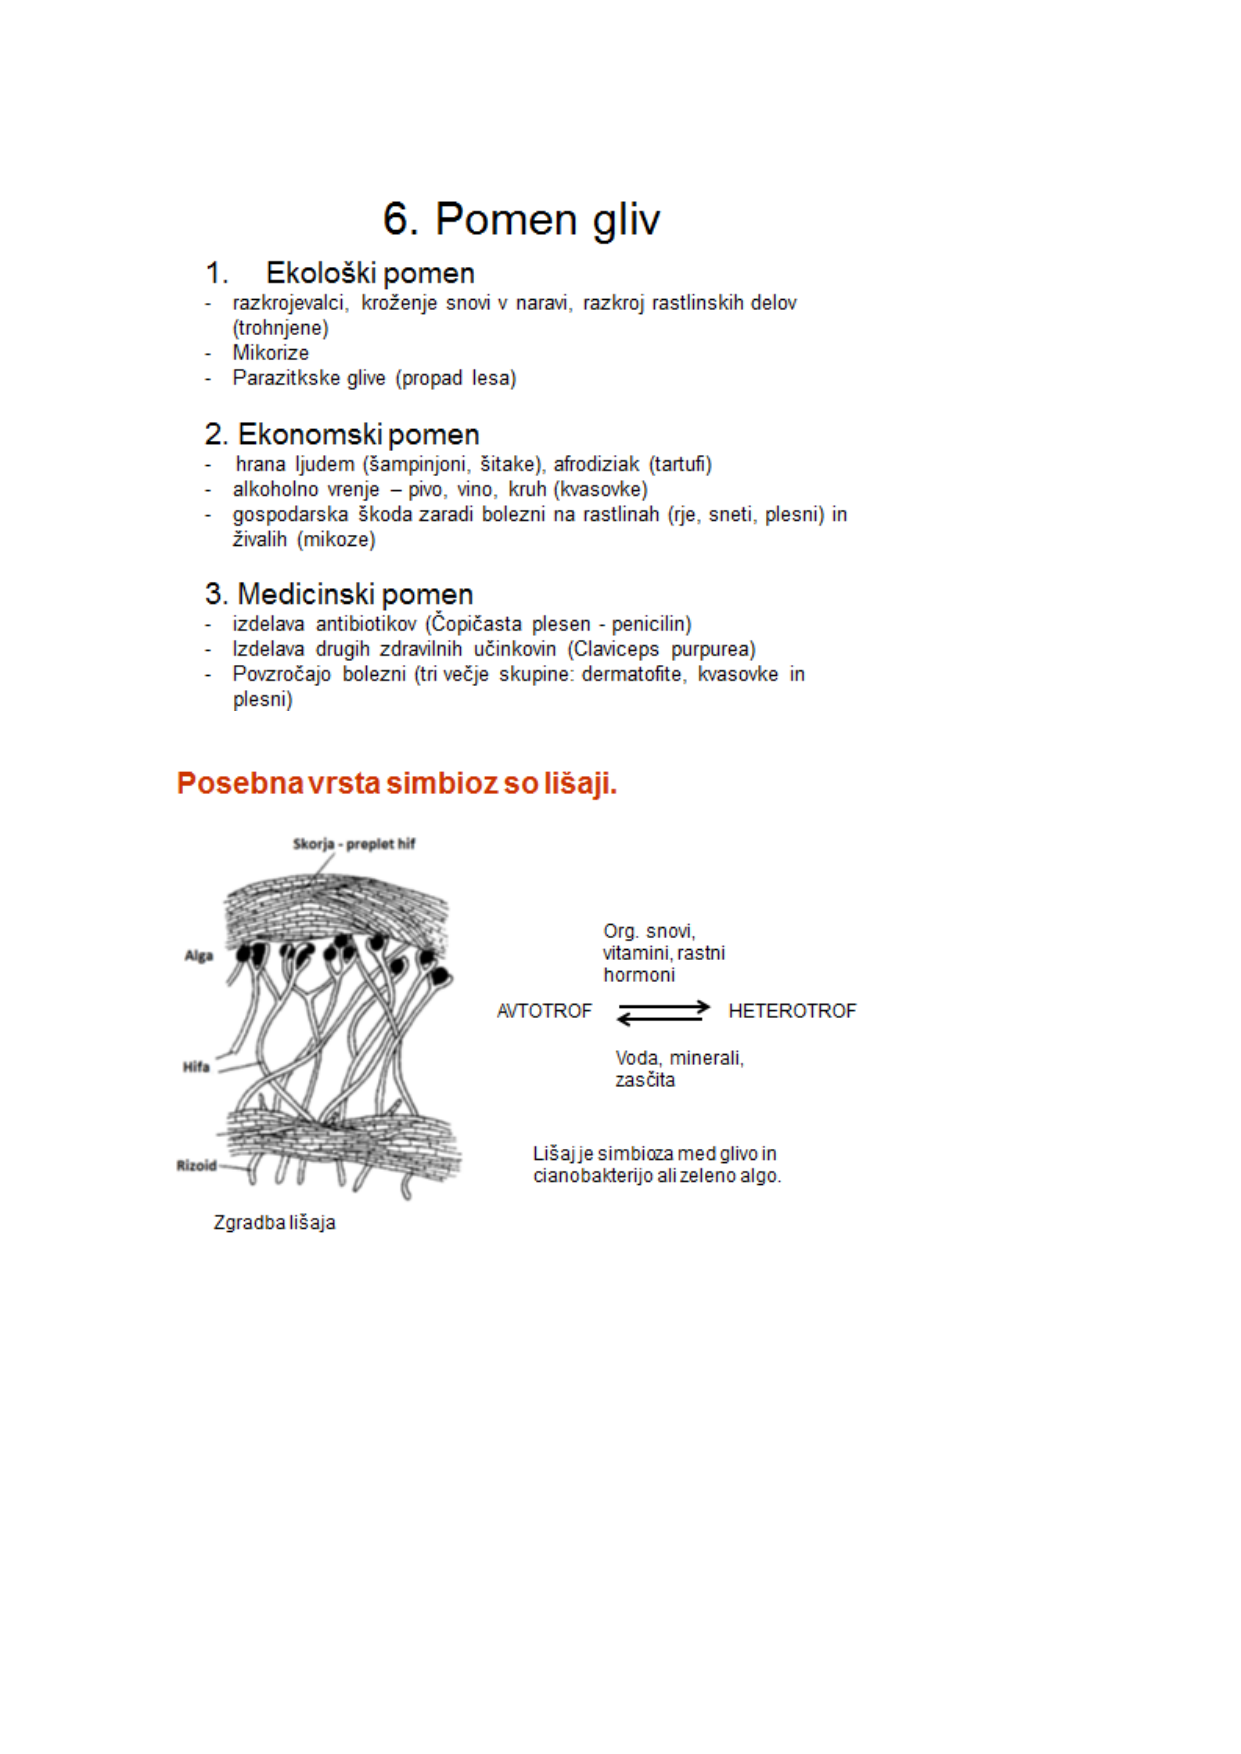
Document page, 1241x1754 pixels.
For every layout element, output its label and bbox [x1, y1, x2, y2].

picture [147, 147, 898, 711]
picture [147, 714, 898, 1278]
